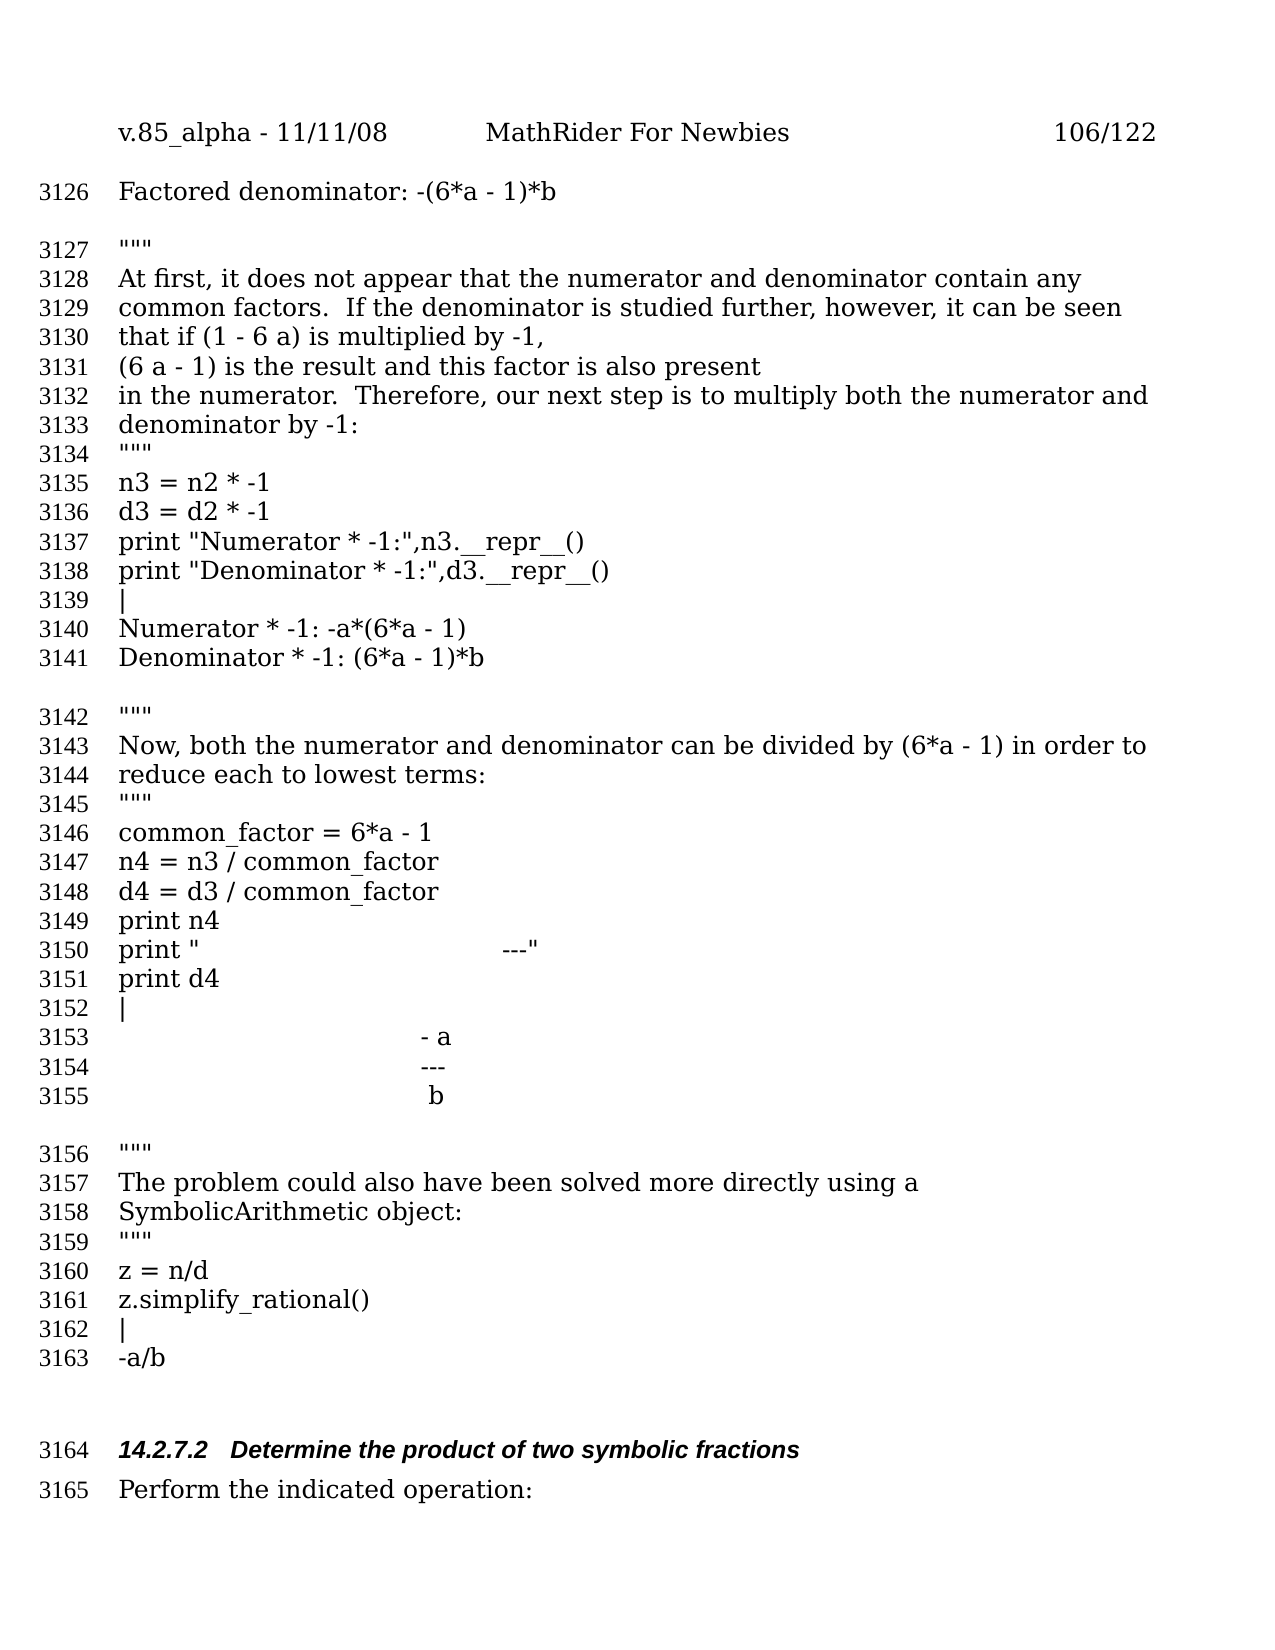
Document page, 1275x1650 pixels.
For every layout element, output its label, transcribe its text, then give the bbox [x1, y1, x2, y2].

text | [118, 1314, 1157, 1343]
text z = n/d [118, 1256, 1157, 1285]
text """ [118, 1139, 1157, 1168]
text d4 = d3 / common_factor [118, 877, 1157, 906]
text Denominator * -1: (6*a - 1)*b [118, 643, 1157, 673]
text Now, both the numerator and denominator can be divided by (6*a - 1) in order to reduce each to lowest terms: [118, 731, 1157, 789]
text n3 = n2 * -1 [118, 468, 1157, 498]
text (6 a - 1) is the result and this factor is also present [118, 352, 1157, 381]
text """ [118, 1227, 1157, 1256]
text n4 = n3 / common_factor [118, 848, 1157, 877]
text print d4 [118, 964, 1157, 993]
text | [118, 585, 1157, 614]
text print n4 [118, 906, 1157, 935]
text --- [118, 1052, 1157, 1081]
text common_factor = 6*a - 1 [118, 818, 1157, 848]
text Perform the indicated operation: [118, 1475, 1157, 1504]
text b [118, 1081, 1157, 1110]
text print " ---" [118, 935, 1157, 964]
text d3 = d2 * -1 [118, 498, 1157, 527]
text """ [118, 789, 1157, 818]
text Factored denominator: -(6*a - 1)*b [118, 177, 1157, 206]
text in the numerator. Therefore, our next step is to multiply both the numerator and denominator by -1: [118, 381, 1157, 439]
text """ [118, 235, 1157, 264]
text """ [118, 702, 1157, 731]
text print "Numerator * -1:",n3.__repr__() [118, 527, 1157, 556]
text Numerator * -1: -a*(6*a - 1) [118, 614, 1157, 643]
text """ [118, 439, 1157, 468]
text -a/b [118, 1343, 1157, 1373]
text The problem could also have been solved more directly using a SymbolicArithmetic object: [118, 1168, 1157, 1227]
subtitle Determine the product of two symbolic fractions [118, 1435, 1157, 1463]
text At first, it does not appear that the numerator and denominator contain any common factors. If the denominator is studied further, however, it can be seen that if (1 - 6 a) is multiplied by -1, [118, 264, 1157, 352]
text | [118, 993, 1157, 1023]
text print "Denominator * -1:",d3.__repr__() [118, 556, 1157, 585]
text - a [118, 1023, 1157, 1052]
text z.simplify_rational() [118, 1285, 1157, 1314]
